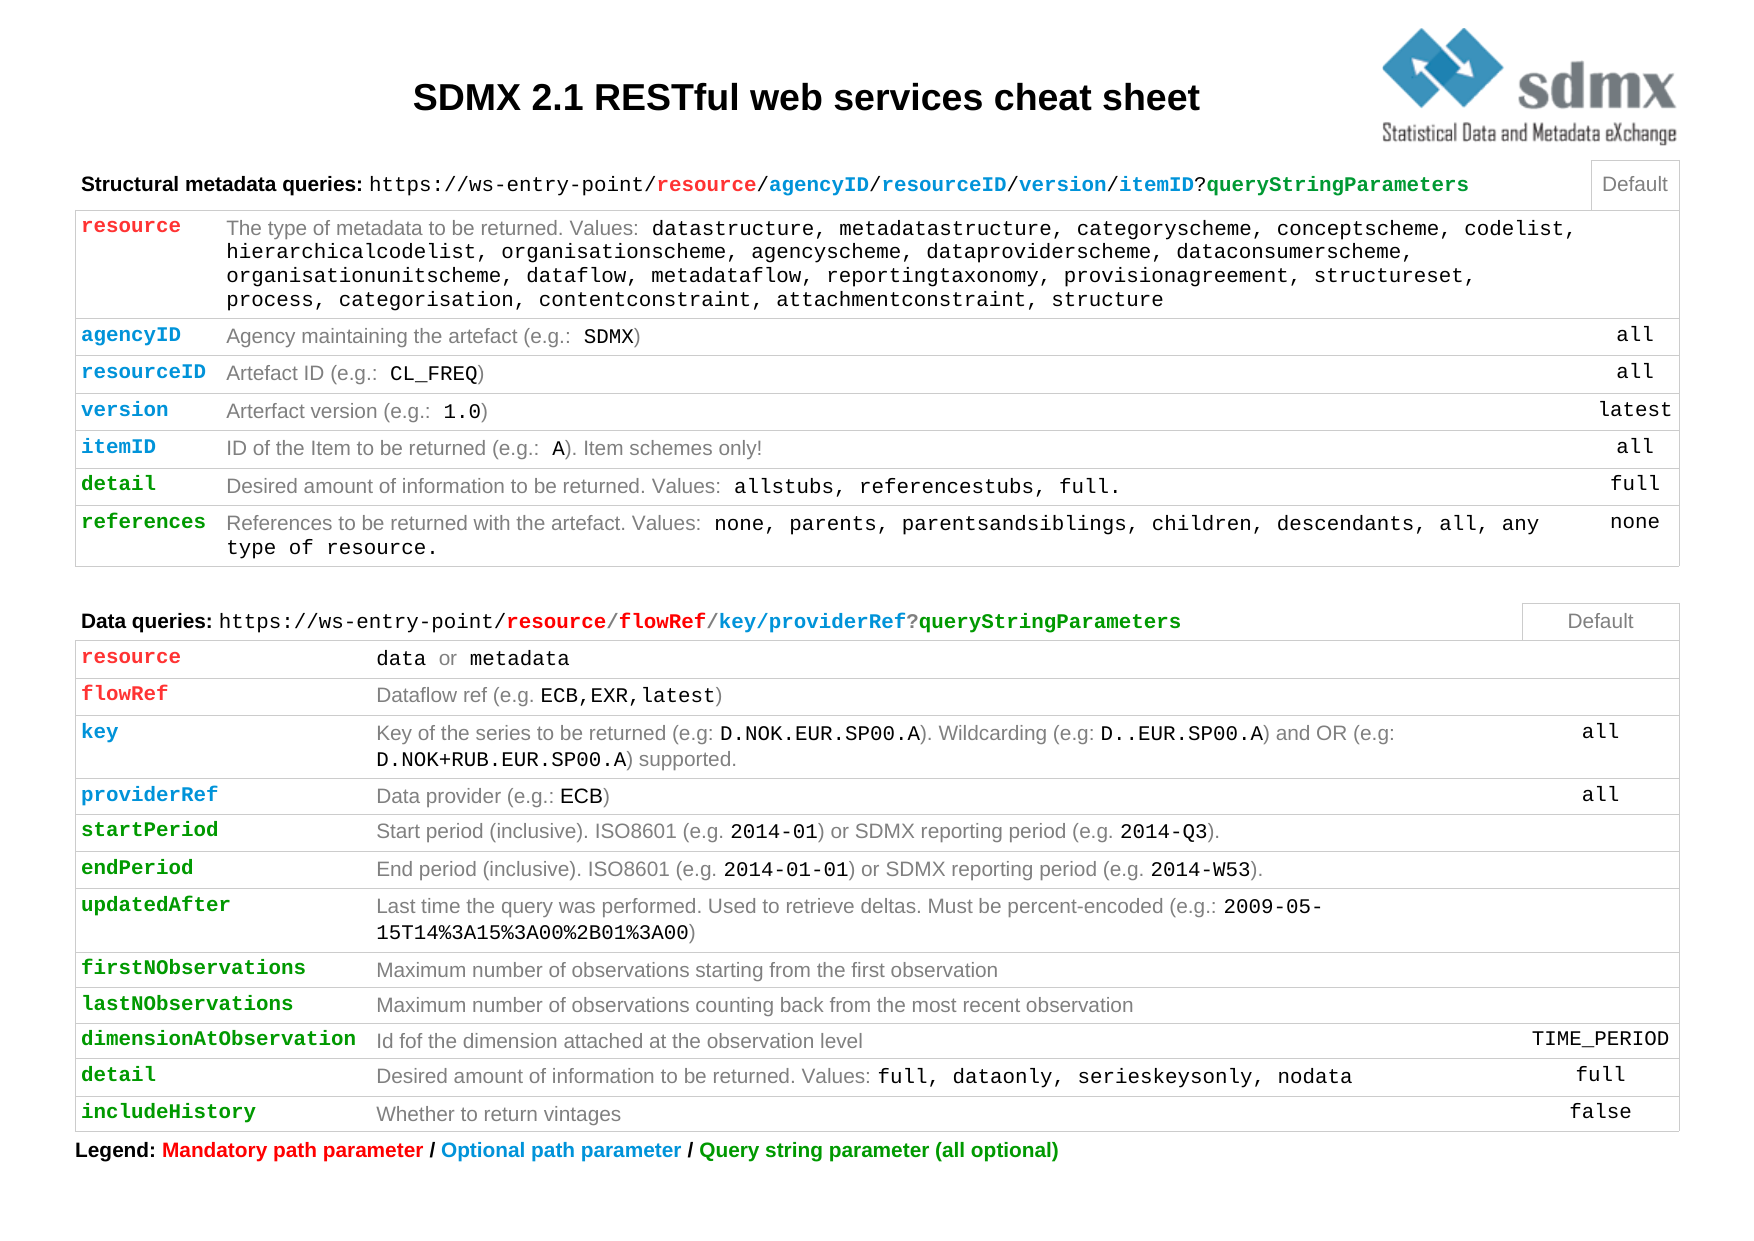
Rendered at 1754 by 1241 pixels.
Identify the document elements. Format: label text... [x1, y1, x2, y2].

table_cell providerRef [76, 779, 370, 813]
table_cell References to be returned with the artefact. Values: none, parents, parentsandsiblings, children, descendants, all, any type of resource. [220, 506, 1591, 566]
table_cell firstNObservations [76, 953, 370, 987]
table_cell key [76, 716, 370, 778]
table_cell resource [76, 641, 370, 677]
table_cell Desired amount of information to be returned. Values: allstubs, referencestubs, full. [220, 469, 1591, 505]
table_cell ID of the Item to be returned (e.g.: A). Item schemes only! [220, 431, 1591, 468]
table_cell Artefact ID (e.g.: CL_FREQ) [220, 356, 1591, 393]
table_cell Data provider (e.g.: ECB) [370, 779, 1522, 813]
table_cell lastNObservations [76, 988, 370, 1023]
table_cell itemID [76, 431, 220, 468]
table_cell [1591, 211, 1679, 318]
table_cell Maximum number of observations starting from the first observation [370, 953, 1522, 987]
table_cell [1522, 988, 1679, 1023]
table_cell [1522, 679, 1679, 715]
picture [1382, 28, 1684, 149]
table_cell Start period (inclusive). ISO8601 (e.g. 2014-01) or SDMX reporting period (e.g. 2014-Q3). [370, 815, 1522, 851]
table_cell Maximum number of observations counting back from the most recent observation [370, 988, 1522, 1023]
table_cell none [1591, 506, 1679, 566]
table_cell detail [76, 1059, 370, 1096]
table_cell Id fof the dimension attached at the observation level [370, 1024, 1522, 1058]
table_cell Last time the query was performed. Used to retrieve deltas. Must be percent-encoded (e.g.: 2009-05-15T14%3A15%3A00%2B01%3A00) [370, 889, 1522, 952]
table_cell includeHistory [76, 1097, 370, 1131]
table_cell all [1591, 356, 1679, 393]
table_cell resourceID [76, 356, 220, 393]
table_header Default [1523, 604, 1679, 640]
table_header Default [1592, 161, 1679, 210]
table_cell The type of metadata to be returned. Values: datastructure, metadatastructure, categoryscheme, conceptscheme, codelist, hierarchicalcodelist, organisationscheme, agencyscheme, dataproviderscheme, dataconsumerscheme, organisationunitscheme, dataflow, metadataflow, reportingtaxonomy, provisionagreement, structureset, process, categorisation, contentconstraint, attachmentconstraint, structure [220, 211, 1591, 318]
table_cell Desired amount of information to be returned. Values: full, dataonly, serieskeysonly, nodata [370, 1059, 1522, 1096]
table_cell TIME_PERIOD [1522, 1024, 1679, 1058]
table_cell Agency maintaining the artefact (e.g.: SDMX) [220, 319, 1591, 355]
table_cell flowRef [76, 679, 370, 715]
table_cell all [1591, 431, 1679, 468]
table_cell Whether to return vintages [370, 1097, 1522, 1131]
table_cell End period (inclusive). ISO8601 (e.g. 2014-01-01) or SDMX reporting period (e.g. 2014-W53). [370, 852, 1522, 888]
table_cell resource [76, 211, 220, 318]
subtitle Legend: Mandatory path parameter / Optional path parameter / Query string parameter (all optional) [75, 1137, 1679, 1161]
table_cell full [1522, 1059, 1679, 1096]
table_cell references [76, 506, 220, 566]
table_cell [1522, 641, 1679, 677]
table_cell Dataflow ref (e.g. ECB,EXR,latest) [370, 679, 1522, 715]
table_cell data or metadata [370, 641, 1522, 677]
table_header Data queries: https://ws-entry-point/resource/flowRef/key/providerRef?queryStringParameters [75, 603, 1522, 640]
table_cell latest [1591, 394, 1679, 430]
table_cell endPeriod [76, 852, 370, 888]
table_cell detail [76, 469, 220, 505]
table_cell agencyID [76, 319, 220, 355]
table_cell dimensionAtObservation [76, 1024, 370, 1058]
table_cell [1522, 852, 1679, 888]
table_header Structural metadata queries: https://ws-entry-point/resource/agencyID/resourceID/version/itemID?queryStringParameters [75, 160, 1591, 210]
table_cell version [76, 394, 220, 430]
table_cell [1522, 953, 1679, 987]
table_cell startPeriod [76, 815, 370, 851]
table_cell all [1522, 779, 1679, 813]
title SDMX 2.1 RESTful web services cheat sheet [75, 75, 1382, 118]
table_cell all [1522, 716, 1679, 778]
table_cell [1522, 889, 1679, 952]
table_cell [1522, 815, 1679, 851]
table_cell all [1591, 319, 1679, 355]
table_cell false [1522, 1097, 1679, 1131]
table_cell Key of the series to be returned (e.g: D.NOK.EUR.SP00.A). Wildcarding (e.g: D..EUR.SP00.A) and OR (e.g: D.NOK+RUB.EUR.SP00.A) supported. [370, 716, 1522, 778]
table_cell full [1591, 469, 1679, 505]
table_cell Arterfact version (e.g.: 1.0) [220, 394, 1591, 430]
table_cell updatedAfter [76, 889, 370, 952]
